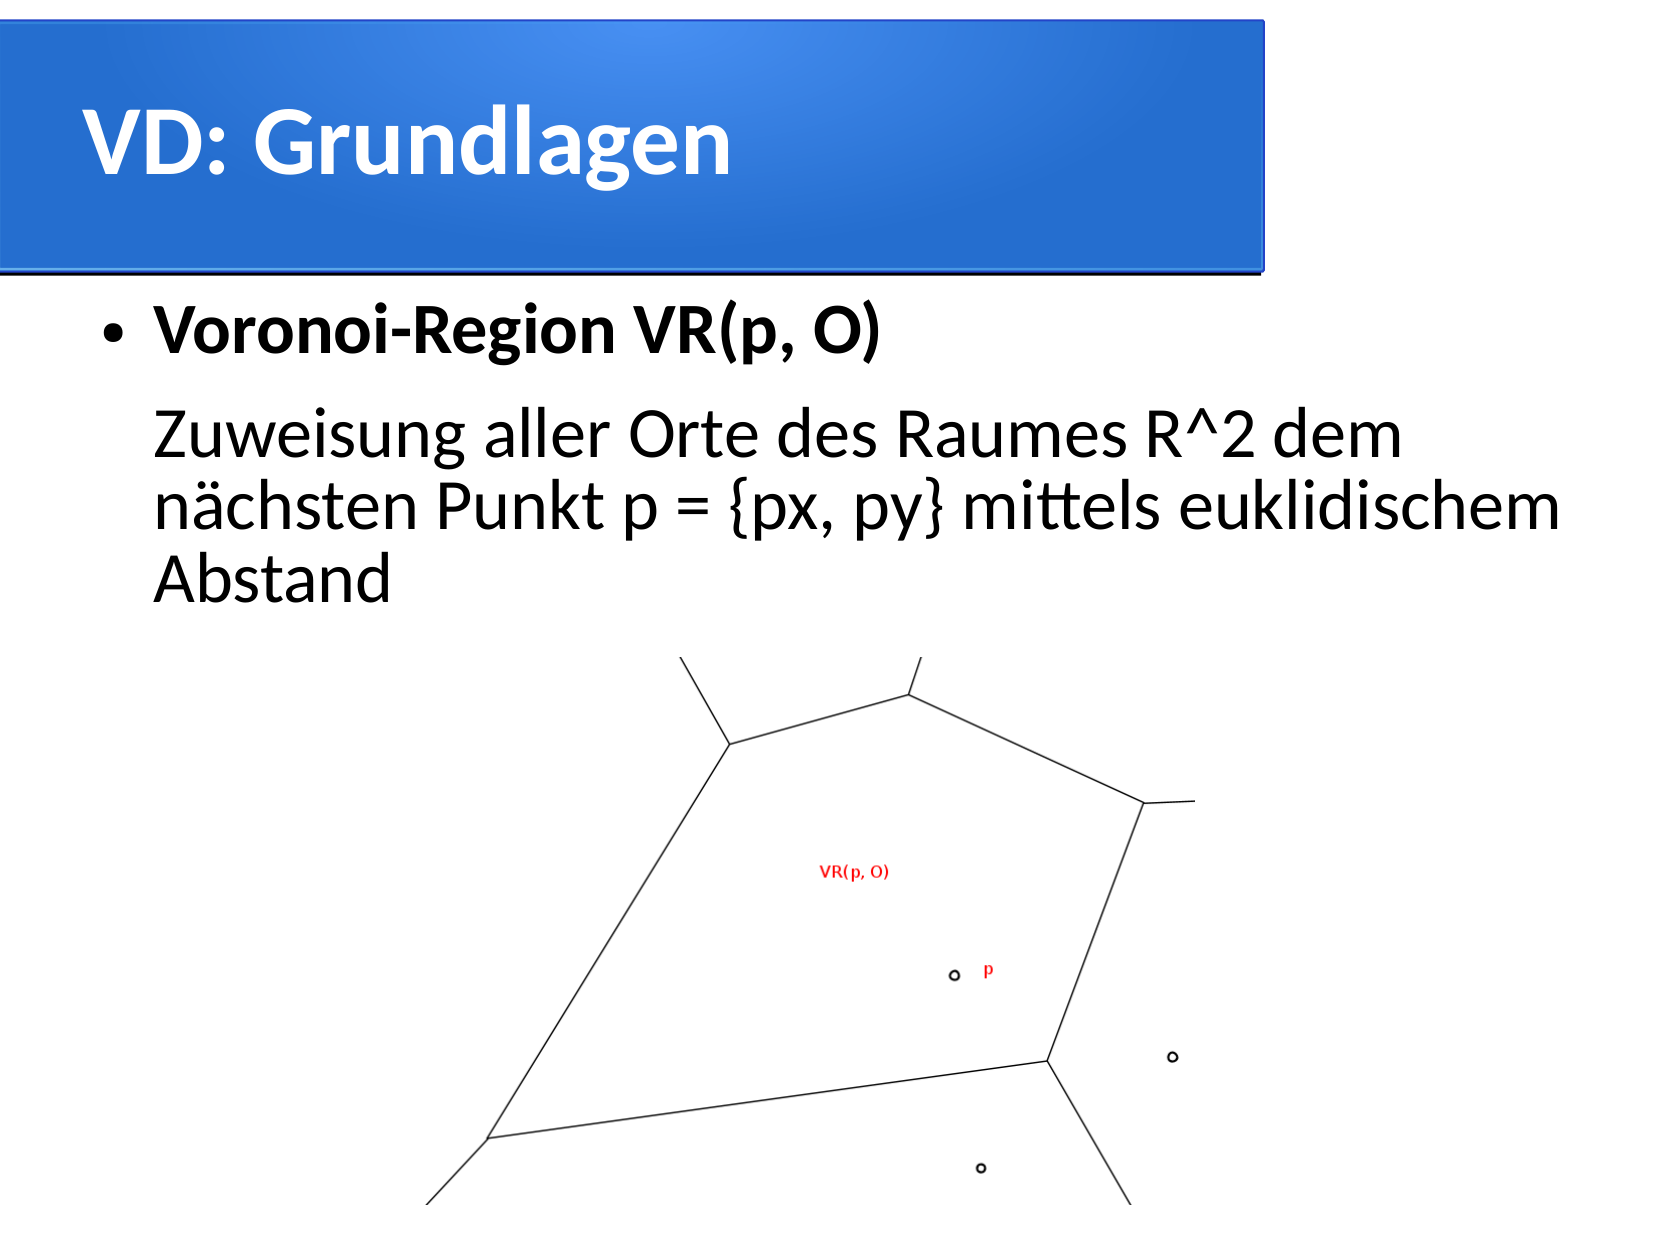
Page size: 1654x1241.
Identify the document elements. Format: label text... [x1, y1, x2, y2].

list Voronoi-Region VR(p, O) Zuweisung aller Orte des Raumes R^2 dem nächsten Punkt p = {px, py} mittels euklidischem Abstand [82, 299, 1571, 1019]
picture [394, 657, 1195, 1205]
title VD: Grundlagen [82, 47, 1235, 252]
